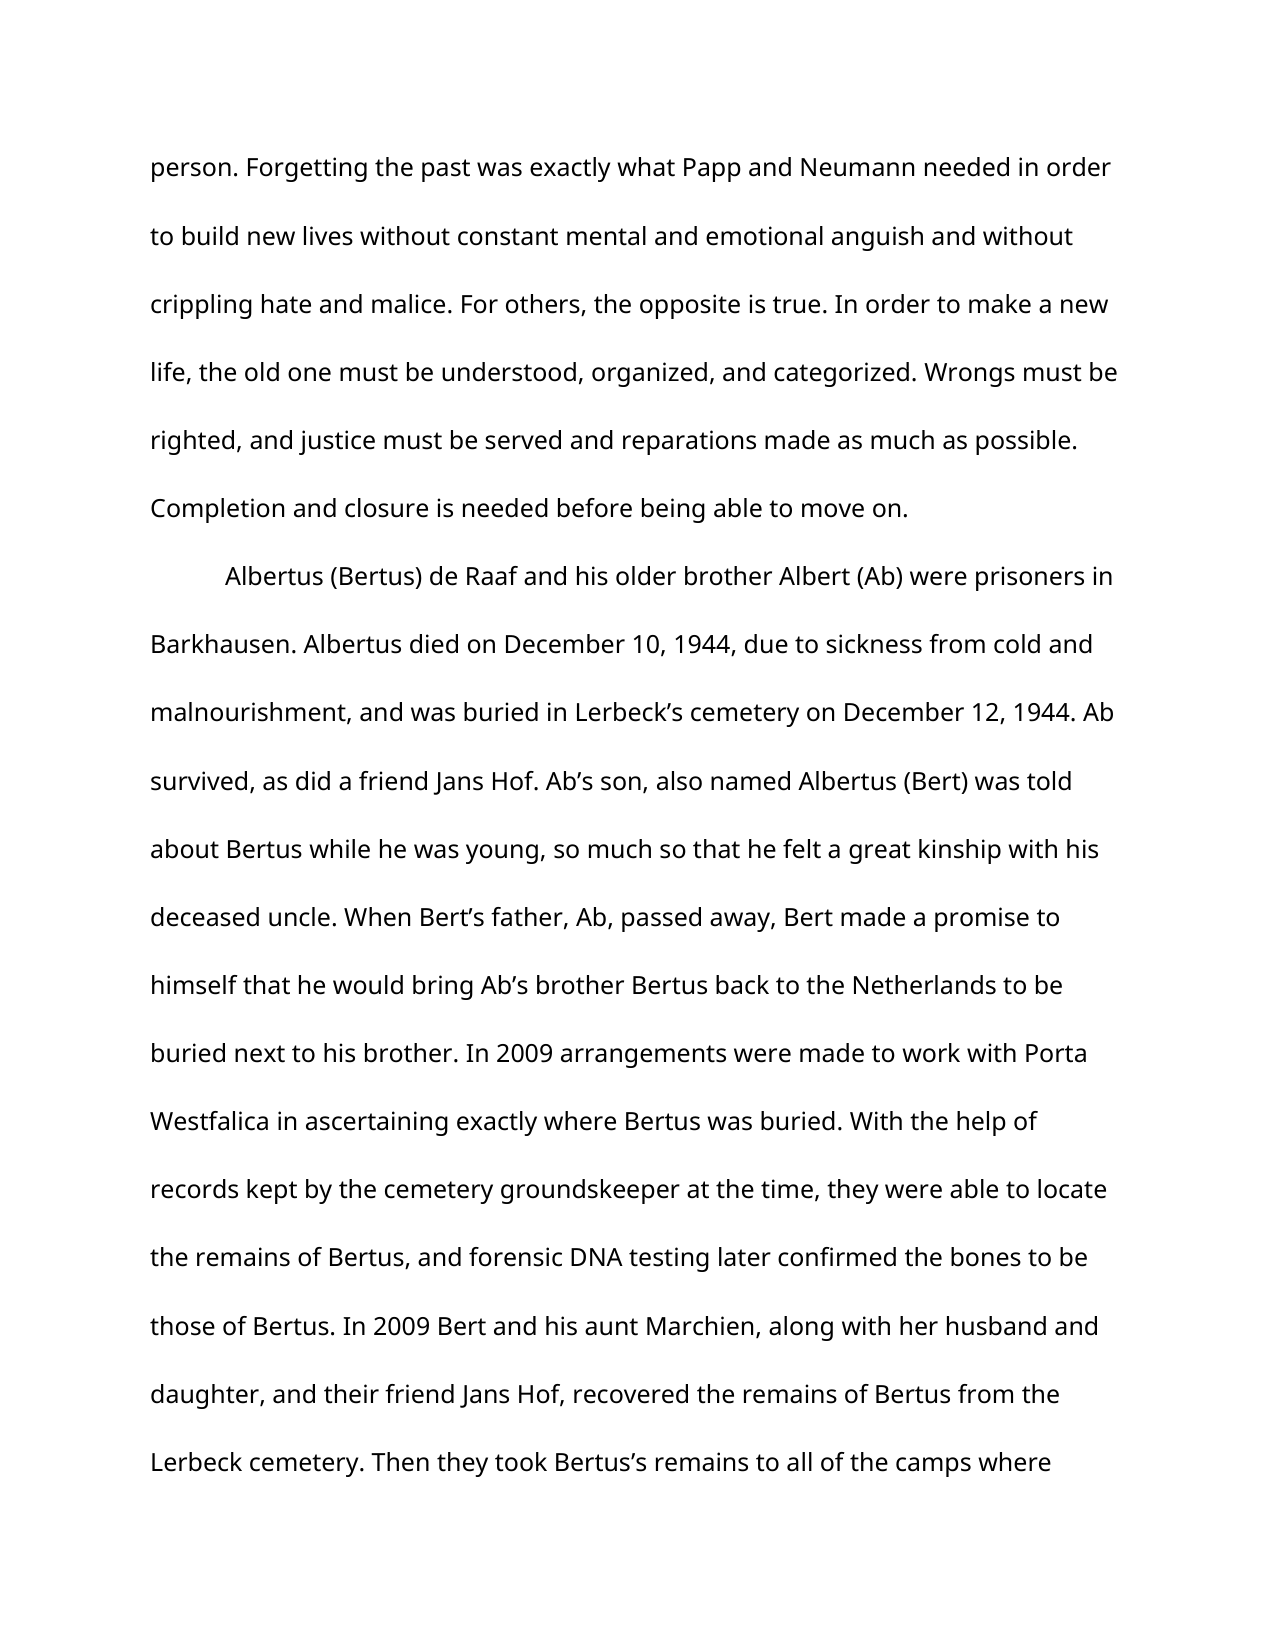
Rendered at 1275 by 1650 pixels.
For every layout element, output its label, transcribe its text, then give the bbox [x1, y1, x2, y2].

text Albertus (Bertus) de Raaf and his older brother Albert (Ab) were prisoners in Barkhausen. Albertus died on December 10, 1944, due to sickness from cold and malnourishment, and was buried in Lerbeck’s cemetery on December 12, 1944. Ab survived, as did a friend Jans Hof. Ab’s son, also named Albertus (Bert) was told about Bertus while he was young, so much so that he felt a great kinship with his deceased uncle. When Bert’s father, Ab, passed away, Bert made a promise to himself that he would bring Ab’s brother Bertus back to the Netherlands to be buried next to his brother. In 2009 arrangements were made to work with Porta Westfalica in ascertaining exactly where Bertus was buried. With the help of records kept by the cemetery groundskeeper at the time, they were able to locate the remains of Bertus, and forensic DNA testing later confirmed the bones to be those of Bertus. In 2009 Bert and his aunt Marchien, along with her husband and daughter, and their friend Jans Hof, recovered the remains of Bertus from the Lerbeck cemetery. Then they took Bertus’s remains to all of the camps where [150, 559, 1125, 1478]
text person. Forgetting the past was exactly what Papp and Neumann needed in order to build new lives without constant mental and emotional anguish and without crippling hate and malice. For others, the opposite is true. In order to make a new life, the old one must be understood, organized, and categorized. Wrongs must be righted, and justice must be served and reparations made as much as possible. Completion and closure is needed before being able to move on. [150, 150, 1125, 525]
